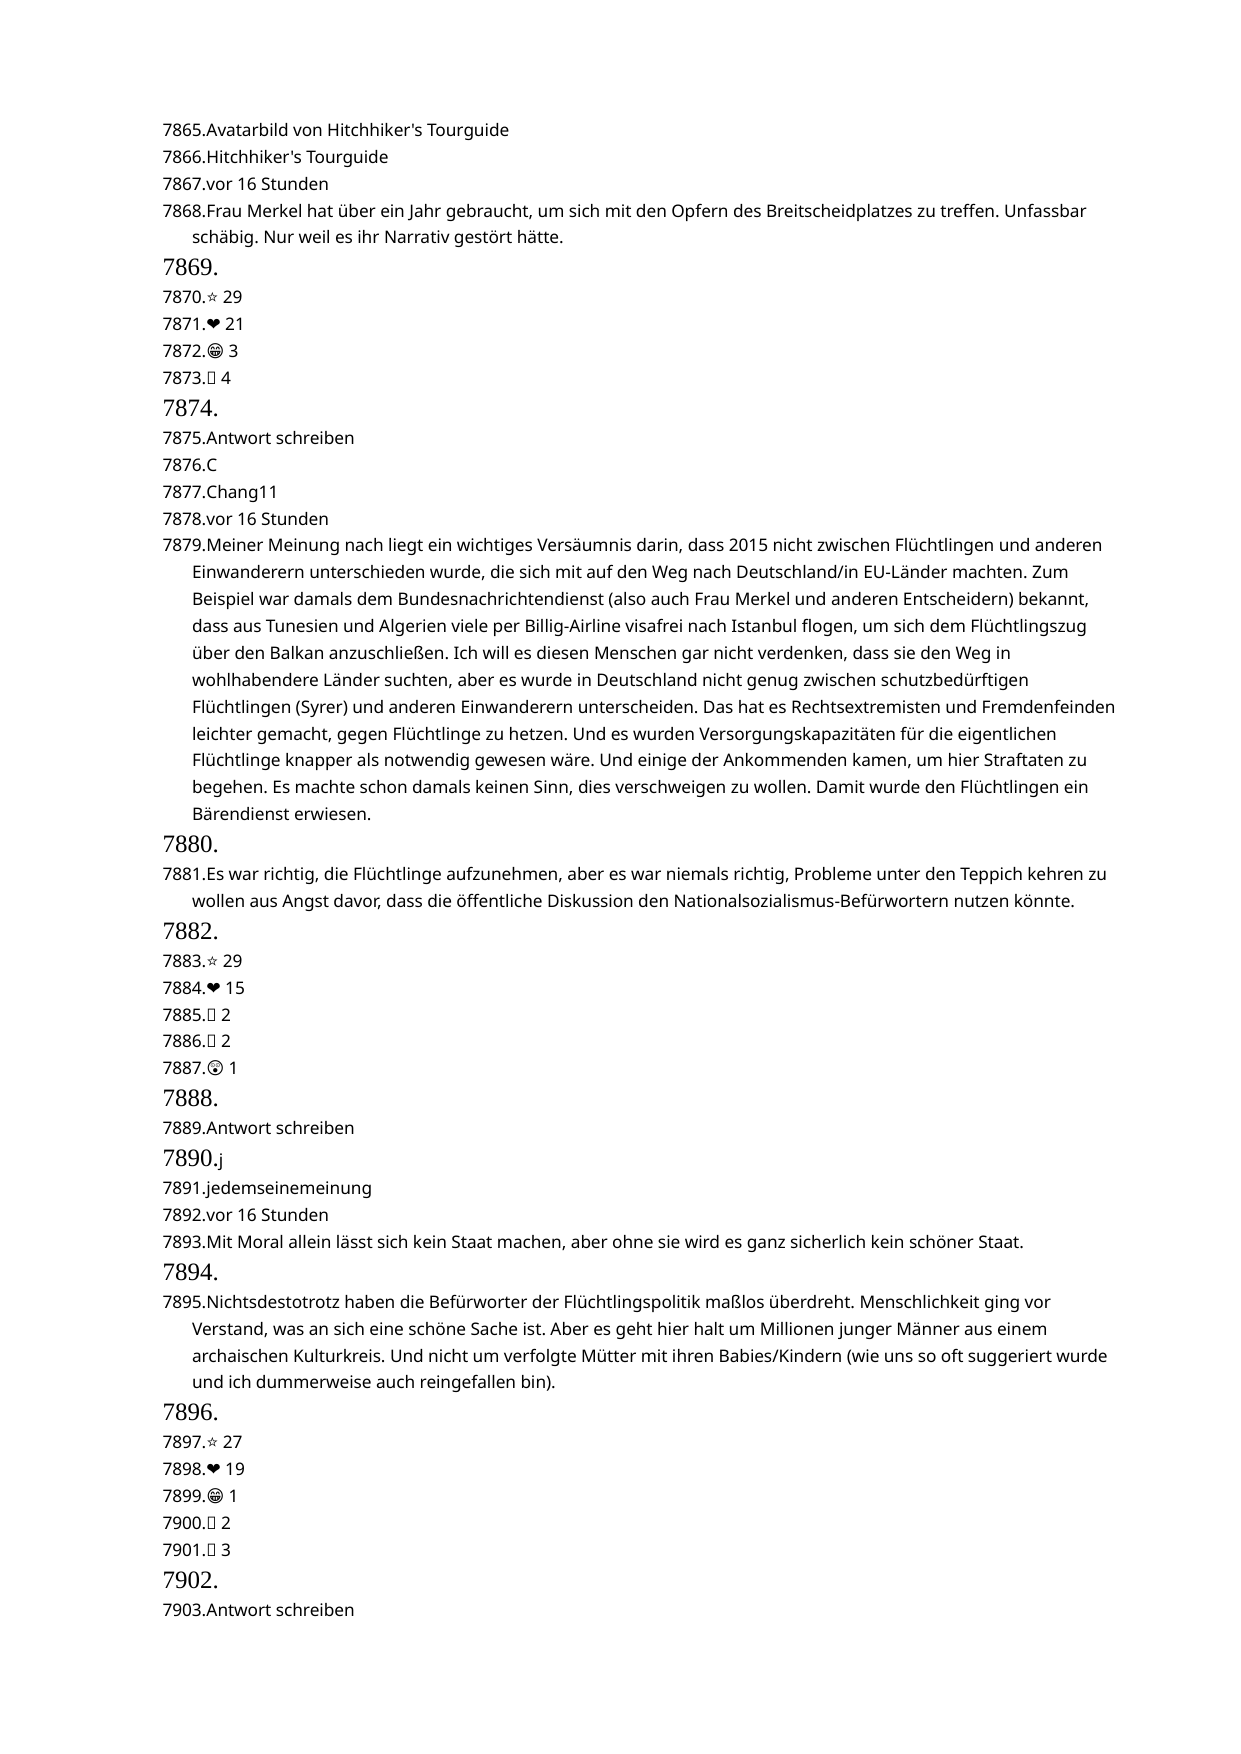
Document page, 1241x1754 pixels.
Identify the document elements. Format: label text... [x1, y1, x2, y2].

list ❤️ 15 [162, 976, 1122, 999]
list 🙁 2 [162, 1003, 1122, 1026]
list ⭐️ 27 [162, 1430, 1122, 1454]
list Frau Merkel hat über ein Jahr gebraucht, um sich mit den Opfern des Breitscheidplatzes zu treffen. Unfassbar schäbig. Nur weil es ihr Narrativ gestört hätte. [162, 199, 1122, 249]
list ⭐️ 29 [162, 286, 1122, 309]
list Hitchhiker's Tourguide [162, 145, 1122, 168]
list 🤨 4 [162, 366, 1122, 389]
list vor 16 Stunden [162, 507, 1122, 530]
list 😁 3 [162, 339, 1122, 363]
list Antwort schreiben [162, 1116, 1122, 1140]
list 🤨 3 [162, 1538, 1122, 1561]
list Meiner Meinung nach liegt ein wichtiges Versäumnis darin, dass 2015 nicht zwischen Flüchtlingen und anderen Einwanderern unterschieden wurde, die sich mit auf den Weg nach Deutschland/in EU-Länder machten. Zum Beispiel war damals dem Bundesnachrichtendienst (also auch Frau Merkel und anderen Entscheidern) bekannt, dass aus Tunesien und Algerien viele per Billig-Airline visafrei nach Istanbul flogen, um sich dem Flüchtlingszug über den Balkan anzuschließen. Ich will es diesen Menschen gar nicht verdenken, dass sie den Weg in wohlhabendere Länder suchten, aber es wurde in Deutschland nicht genug zwischen schutzbedürftigen Flüchtlingen (Syrer) und anderen Einwanderern unterscheiden. Das hat es Rechtsextremisten und Fremdenfeinden leichter gemacht, gegen Flüchtlinge zu hetzen. Und es wurden Versorgungskapazitäten für die eigentlichen Flüchtlinge knapper als notwendig gewesen wäre. Und einige der Ankommenden kamen, um hier Straftaten zu begehen. Es machte schon damals keinen Sinn, dies verschweigen zu wollen. Damit wurde den Flüchtlingen ein Bärendienst erwiesen. [162, 533, 1122, 826]
list 🙁 2 [162, 1511, 1122, 1534]
list ⭐️ 29 [162, 949, 1122, 972]
list vor 16 Stunden [162, 1203, 1122, 1227]
list 🤨 2 [162, 1029, 1122, 1053]
list jedemseinemeinung [162, 1176, 1122, 1200]
list Nichtsdestotrotz haben die Befürworter der Flüchtlingspolitik maßlos überdreht. Menschlichkeit ging vor Verstand, was an sich eine schöne Sache ist. Aber es geht hier halt um Millionen junger Männer aus einem archaischen Kulturkreis. Und nicht um verfolgte Mütter mit ihren Babies/Kindern (wie uns so oft suggeriert wurde und ich dummerweise auch reingefallen bin). [162, 1290, 1122, 1394]
list vor 16 Stunden [162, 172, 1122, 195]
list Chang11 [162, 480, 1122, 503]
list 😁 1 [162, 1484, 1122, 1508]
list ❤️ 19 [162, 1457, 1122, 1481]
list j [162, 1143, 1122, 1172]
list Antwort schreiben [162, 1598, 1122, 1621]
list ❤️ 21 [162, 312, 1122, 336]
list Antwort schreiben [162, 426, 1122, 449]
list Es war richtig, die Flüchtlinge aufzunehmen, aber es war niemals richtig, Probleme unter den Teppich kehren zu wollen aus Angst davor, dass die öffentliche Diskussion den Nationalsozialismus-Befürwortern nutzen könnte. [162, 862, 1122, 912]
list Avatarbild von Hitchhiker's Tourguide [162, 118, 1122, 142]
list Mit Moral allein lässt sich kein Staat machen, aber ohne sie wird es ganz sicherlich kein schöner Staat. [162, 1230, 1122, 1253]
list C [162, 453, 1122, 476]
list 😲 1 [162, 1056, 1122, 1080]
